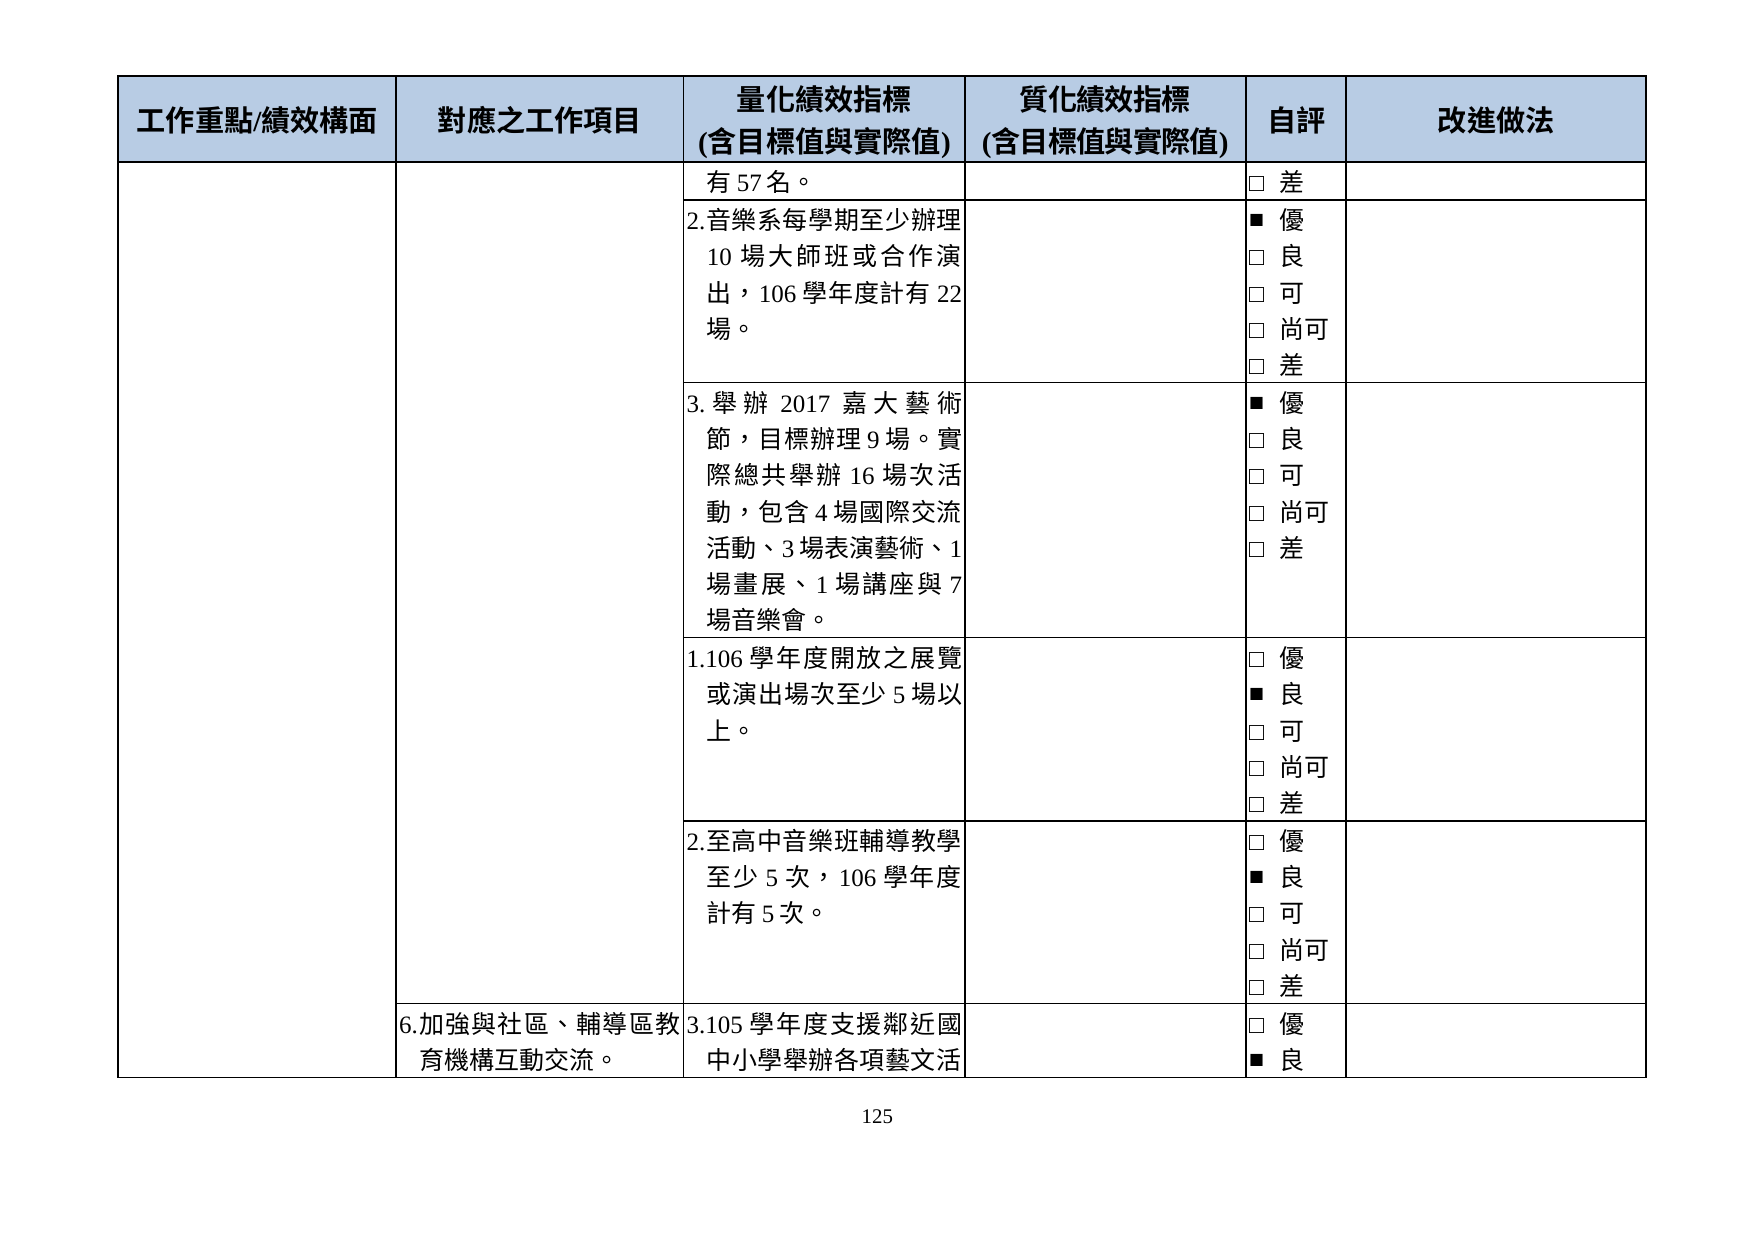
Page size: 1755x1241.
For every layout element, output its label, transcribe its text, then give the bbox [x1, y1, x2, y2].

table_cell □ 優 ■ 良 □ 可 □ 尚可 □ 差 [1247, 638, 1345, 820]
table_cell [966, 638, 1245, 820]
table_cell □ 差 [1247, 163, 1345, 199]
table_cell [397, 163, 683, 1003]
table_cell ■ 優 □ 良 □ 可 □ 尚可 □ 差 [1247, 201, 1345, 382]
table_cell 6.加強與社區、輔導區教育機構互動交流。 [397, 1004, 683, 1077]
table_cell □ 優 ■ 良 □ 可 □ 尚可 □ 差 [1247, 822, 1345, 1003]
table_header 改進做法 [1347, 77, 1645, 161]
table_cell 2.音樂系每學期至少辦理10場大師班或合作演出，106學年度計有22場。 [684, 201, 964, 382]
table_cell 3.105學年度支援鄰近國中小學舉辦各項藝文活 [684, 1004, 964, 1077]
table_cell [1347, 822, 1645, 1003]
table_cell [1347, 201, 1645, 382]
table_cell □ 優 ■ 良 [1247, 1004, 1345, 1077]
table_cell [966, 163, 1245, 199]
table_header 對應之工作項目 [397, 77, 683, 161]
table_cell [1347, 638, 1645, 820]
table_cell ■ 優 □ 良 □ 可 □ 尚可 □ 差 [1247, 383, 1345, 637]
table_cell 1.106學年度開放之展覽或演出場次至少5場以上。 [684, 638, 964, 820]
table_cell 3.舉辦2017嘉大藝術節，目標辦理9場。實際總共舉辦16場次活動，包含4場國際交流活動、3場表演藝術、1場畫展、1場講座與7場音樂會。 [684, 383, 964, 637]
table_cell [1347, 163, 1645, 199]
table_cell [966, 822, 1245, 1003]
table_cell 有57名。 [684, 163, 964, 199]
table_cell [966, 201, 1245, 382]
table_cell [1347, 1004, 1645, 1077]
table_cell [966, 1004, 1245, 1077]
table_cell [966, 383, 1245, 637]
table_header 質化績效指標 (含目標值與實際值) [966, 77, 1245, 161]
table_cell [1347, 383, 1645, 637]
table_cell 2.至高中音樂班輔導教學至少5次，106學年度計有5次。 [684, 822, 964, 1003]
table_header 量化績效指標 (含目標值與實際值) [684, 77, 964, 161]
table_cell [119, 163, 395, 1077]
table_header 工作重點/績效構面 [119, 77, 395, 161]
table_header 自評 [1247, 77, 1345, 161]
